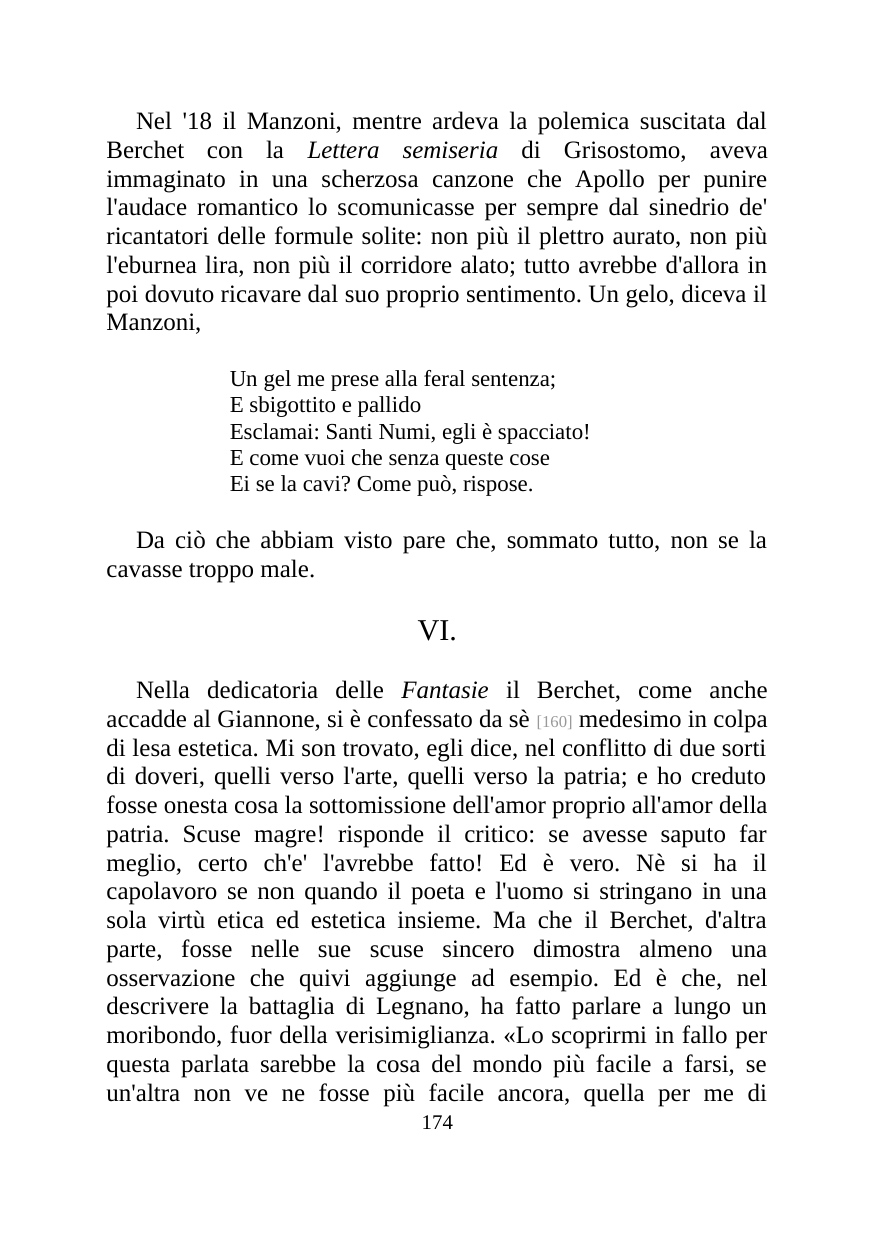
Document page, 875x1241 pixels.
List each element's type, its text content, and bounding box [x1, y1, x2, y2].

text Ei se la cavi? Come può, rispose. [200, 470, 768, 497]
text Da ciò che abbiam visto pare che, sommato tutto, non se la cavasse troppo male. [106, 526, 768, 583]
text E come vuoi che senza queste cose [200, 444, 768, 470]
text Nel '18 il Manzoni, mentre ardeva la polemica suscitata dal Berchet con la Lettera semiseria di Grisostomo, aveva immaginato in una scherzosa canzone che Apollo per punire l'audace romantico lo scomunicasse per sempre dal sinedrio de' ricantatori delle formule solite: non più il plettro aurato, non più l'eburnea lira, non più il corridore alato; tutto avrebbe d'allora in poi dovuto ricavare dal suo proprio sentimento. Un gelo, diceva il Manzoni, [106, 106, 768, 336]
text Nella dedicatoria delle Fantasie il Berchet, come anche accadde al Giannone, si è confessato da sè [160] medesimo in colpa di lesa estetica. Mi son trovato, egli dice, nel conflitto di due sorti di doveri, quelli verso l'arte, quelli verso la patria; e ho creduto fosse onesta cosa la sottomissione dell'amor proprio all'amor della patria. Scuse magre! risponde il critico: se avesse saputo far meglio, certo ch'e' l'avrebbe fatto! Ed è vero. Nè si ha il capolavoro se non quando il poeta e l'uomo si stringano in una sola virtù etica ed estetica insieme. Ma che il Berchet, d'altra parte, fosse nelle sue scuse sincero dimostra almeno una osservazione che quivi aggiunge ad esempio. Ed è che, nel descrivere la battaglia di Legnano, ha fatto parlare a lungo un moribondo, fuor della verisimiglianza. «Lo scoprirmi in fallo per questa parlata sarebbe la cosa del mondo più facile a farsi, se un'altra non ve ne fosse più facile ancora, quella per me di [106, 675, 768, 1106]
text Esclamai: Santi Numi, egli è spacciato! [200, 418, 768, 444]
text E sbigottito e pallido [200, 391, 768, 418]
subtitle VI. [106, 612, 768, 646]
text Un gel me prese alla feral sentenza; [200, 365, 768, 391]
